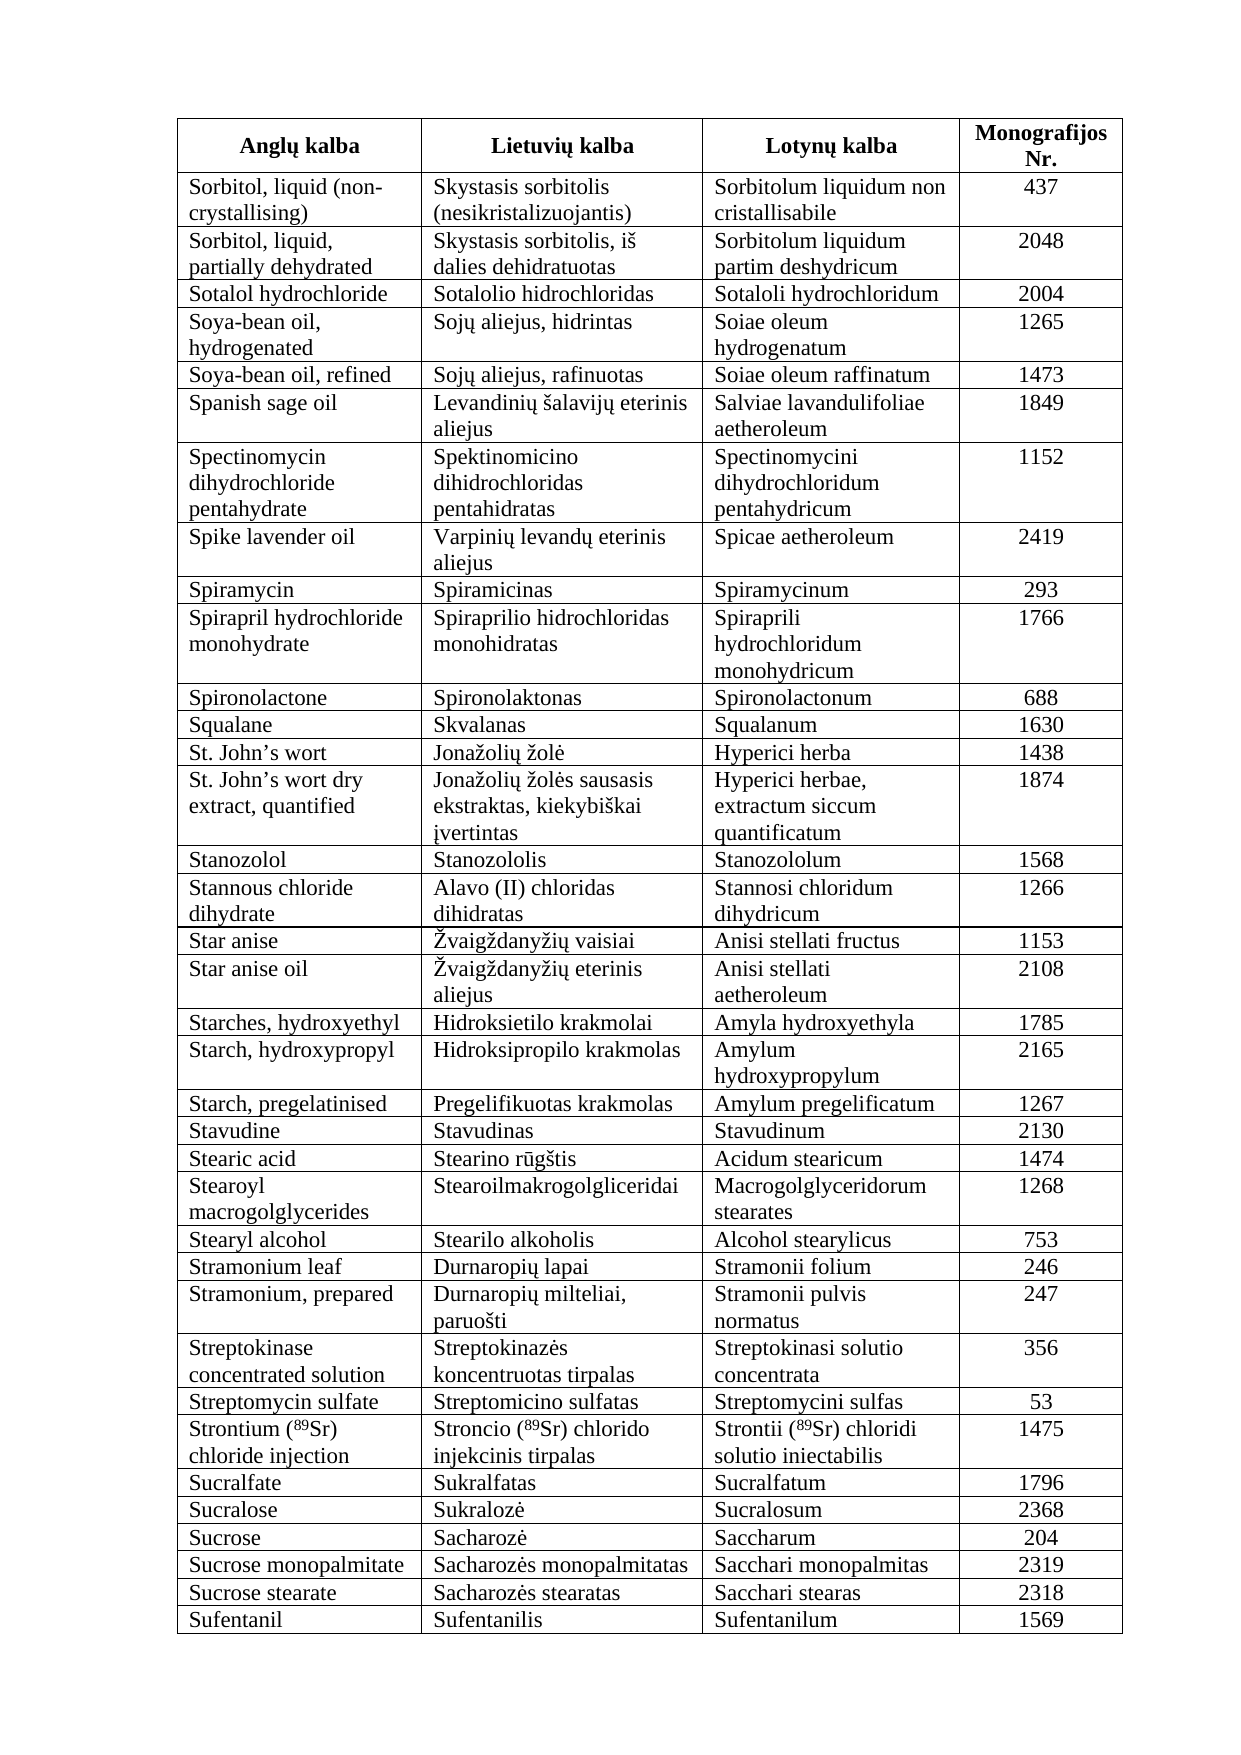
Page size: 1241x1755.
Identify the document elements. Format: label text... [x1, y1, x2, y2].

table_cell Spectinomycini dihydrochloridum pentahydricum [703, 443, 959, 522]
table_cell Levandinių šalavijų eterinis aliejus [422, 389, 702, 442]
table_cell Streptokinase concentrated solution [178, 1334, 421, 1387]
table_cell 1152 [960, 443, 1122, 522]
table_cell Stramonium, prepared [178, 1281, 421, 1333]
table_cell Skystasis sorbitolis, iš dalies dehidratuotas [422, 227, 702, 279]
table_cell Spirapril hydrochloride monohydrate [178, 604, 421, 683]
table_header Lotynų kalba [703, 119, 959, 172]
table_cell 688 [960, 684, 1122, 710]
table_cell Žvaigždanyžių eterinis aliejus [422, 955, 702, 1008]
table_cell Spicae aetheroleum [703, 523, 959, 576]
table_cell Spironolactonum [703, 684, 959, 710]
table_cell Sucralose [178, 1497, 421, 1523]
table_cell Varpinių levandų eterinis aliejus [422, 523, 702, 576]
table_cell Sufentanilum [703, 1606, 959, 1632]
table_cell Sucralfatum [703, 1469, 959, 1496]
table_cell Spiramicinas [422, 577, 702, 603]
table_cell Sucrose stearate [178, 1579, 421, 1605]
table_cell 1569 [960, 1606, 1122, 1632]
table_cell 204 [960, 1524, 1122, 1550]
table_cell Jonažolių žolės sausasis ekstraktas, kiekybiškai įvertintas [422, 766, 702, 845]
table_cell Stearino rūgštis [422, 1145, 702, 1171]
table_cell Stanozolol [178, 846, 421, 873]
table_cell Stearoyl macrogolglycerides [178, 1172, 421, 1225]
table_cell Sorbitolum liquidum non cristallisabile [703, 173, 959, 226]
table_cell Soya-bean oil, hydrogenated [178, 308, 421, 361]
table_cell 1153 [960, 928, 1122, 954]
table_cell Sorbitolum liquidum partim deshydricum [703, 227, 959, 279]
table_cell Squalane [178, 711, 421, 738]
table_cell Sotalol hydrochloride [178, 280, 421, 307]
table_cell Salviae lavandulifoliae aetheroleum [703, 389, 959, 442]
table_cell Spiramycinum [703, 577, 959, 603]
table_cell Star anise oil [178, 955, 421, 1008]
table_cell Stavudinum [703, 1117, 959, 1143]
table_cell Sorbitol, liquid (non-crystallising) [178, 173, 421, 226]
table_cell Macrogolglyceridorum stearates [703, 1172, 959, 1225]
table_header Lietuvių kalba [422, 119, 702, 172]
table_cell Anisi stellati fructus [703, 928, 959, 954]
table_cell 2165 [960, 1036, 1122, 1089]
table_cell 53 [960, 1388, 1122, 1414]
table_cell Sotalolio hidrochloridas [422, 280, 702, 307]
table_cell 247 [960, 1281, 1122, 1333]
table_cell Saccharum [703, 1524, 959, 1550]
table_cell 2048 [960, 227, 1122, 279]
table_cell 2368 [960, 1497, 1122, 1523]
table_cell 1630 [960, 711, 1122, 738]
table_cell Strontii (89Sr) chloridi solutio iniectabilis [703, 1415, 959, 1468]
table_cell Žvaigždanyžių vaisiai [422, 928, 702, 954]
table_cell Spanish sage oil [178, 389, 421, 442]
table_cell Spironolactone [178, 684, 421, 710]
table_cell 2108 [960, 955, 1122, 1008]
table_cell Stanozololum [703, 846, 959, 873]
table_cell 437 [960, 173, 1122, 226]
table_cell Spiraprili hydrochloridum monohydricum [703, 604, 959, 683]
table_cell Hidroksietilo krakmolai [422, 1009, 702, 1035]
table_cell Alavo (II) chloridas dihidratas [422, 874, 702, 926]
table_cell 1568 [960, 846, 1122, 873]
table_cell 2130 [960, 1117, 1122, 1143]
table_cell St. John’s wort dry extract, quantified [178, 766, 421, 845]
table_cell Stannous chloride dihydrate [178, 874, 421, 926]
table_cell Sufentanil [178, 1606, 421, 1632]
table_cell Hidroksipropilo krakmolas [422, 1036, 702, 1089]
table_cell Soiae oleum hydrogenatum [703, 308, 959, 361]
table_cell Stramonii folium [703, 1253, 959, 1279]
table_cell Hyperici herba [703, 739, 959, 765]
table_cell 1268 [960, 1172, 1122, 1225]
table_cell Durnaropių lapai [422, 1253, 702, 1279]
table_cell Anisi stellati aetheroleum [703, 955, 959, 1008]
table_cell Stavudine [178, 1117, 421, 1143]
table_cell Sukralfatas [422, 1469, 702, 1496]
table_cell Sufentanilis [422, 1606, 702, 1632]
table_cell St. John’s wort [178, 739, 421, 765]
table_cell Acidum stearicum [703, 1145, 959, 1171]
table_cell 356 [960, 1334, 1122, 1387]
table_cell Sacchari monopalmitas [703, 1551, 959, 1578]
table_cell Sacchari stearas [703, 1579, 959, 1605]
table_cell Skystasis sorbitolis (nesikristalizuojantis) [422, 173, 702, 226]
table_cell 753 [960, 1226, 1122, 1252]
table_cell Stavudinas [422, 1117, 702, 1143]
table_cell Sojų aliejus, rafinuotas [422, 362, 702, 388]
table_cell Sucralfate [178, 1469, 421, 1496]
table_cell Spiraprilio hidrochloridas monohidratas [422, 604, 702, 683]
table_cell 1849 [960, 389, 1122, 442]
table_cell 2004 [960, 280, 1122, 307]
table_cell 1766 [960, 604, 1122, 683]
table_cell Stannosi chloridum dihydricum [703, 874, 959, 926]
table_cell 2419 [960, 523, 1122, 576]
table_cell Streptomycin sulfate [178, 1388, 421, 1414]
table_cell Stanozololis [422, 846, 702, 873]
table_cell Durnaropių milteliai, paruošti [422, 1281, 702, 1333]
table_cell Amyla hydroxyethyla [703, 1009, 959, 1035]
table_cell 293 [960, 577, 1122, 603]
table_cell Soya-bean oil, refined [178, 362, 421, 388]
table_cell 1267 [960, 1090, 1122, 1116]
table_cell Star anise [178, 928, 421, 954]
table_cell Stearyl alcohol [178, 1226, 421, 1252]
table_cell Streptomycini sulfas [703, 1388, 959, 1414]
table_cell Spike lavender oil [178, 523, 421, 576]
table_cell Jonažolių žolė [422, 739, 702, 765]
table_cell Starch, pregelatinised [178, 1090, 421, 1116]
table_cell 1266 [960, 874, 1122, 926]
table_cell 1474 [960, 1145, 1122, 1171]
table_cell 1796 [960, 1469, 1122, 1496]
table_cell Stramonii pulvis normatus [703, 1281, 959, 1333]
table_cell Streptokinazės koncentruotas tirpalas [422, 1334, 702, 1387]
table_cell Sukralozė [422, 1497, 702, 1523]
table_header Monografijos Nr. [960, 119, 1122, 172]
table_cell Starches, hydroxyethyl [178, 1009, 421, 1035]
table_cell Sacharozė [422, 1524, 702, 1550]
table_cell Sucrose [178, 1524, 421, 1550]
table_cell Spiramycin [178, 577, 421, 603]
table_cell 1874 [960, 766, 1122, 845]
table_cell Sucrose monopalmitate [178, 1551, 421, 1578]
table_cell Squalanum [703, 711, 959, 738]
table_cell 2318 [960, 1579, 1122, 1605]
table_cell 2319 [960, 1551, 1122, 1578]
table_cell Streptomicino sulfatas [422, 1388, 702, 1414]
table_cell Spironolaktonas [422, 684, 702, 710]
table_cell Spektinomicino dihidrochloridas pentahidratas [422, 443, 702, 522]
table_cell Stearic acid [178, 1145, 421, 1171]
table_cell Skvalanas [422, 711, 702, 738]
table_cell Pregelifikuotas krakmolas [422, 1090, 702, 1116]
table_cell Soiae oleum raffinatum [703, 362, 959, 388]
table_cell Sacharozės monopalmitatas [422, 1551, 702, 1578]
table_cell Streptokinasi solutio concentrata [703, 1334, 959, 1387]
table_cell 1785 [960, 1009, 1122, 1035]
table_cell 1473 [960, 362, 1122, 388]
table_cell 1438 [960, 739, 1122, 765]
table_cell Sucralosum [703, 1497, 959, 1523]
table_cell 246 [960, 1253, 1122, 1279]
table_cell Stearilo alkoholis [422, 1226, 702, 1252]
table_cell Amylum pregelificatum [703, 1090, 959, 1116]
table_cell Sojų aliejus, hidrintas [422, 308, 702, 361]
table_cell Hyperici herbae, extractum siccum quantificatum [703, 766, 959, 845]
table_cell Stroncio (89Sr) chlorido injekcinis tirpalas [422, 1415, 702, 1468]
table_cell Stearoilmakrogolgliceridai [422, 1172, 702, 1225]
table_cell Sacharozės stearatas [422, 1579, 702, 1605]
table_cell Sorbitol, liquid, partially dehydrated [178, 227, 421, 279]
table_cell Amylum hydroxypropylum [703, 1036, 959, 1089]
table_cell Strontium (89Sr) chloride injection [178, 1415, 421, 1468]
table_cell Sotaloli hydrochloridum [703, 280, 959, 307]
table_cell 1475 [960, 1415, 1122, 1468]
table_cell Stramonium leaf [178, 1253, 421, 1279]
table_header Anglų kalba [178, 119, 421, 172]
table_cell Starch, hydroxypropyl [178, 1036, 421, 1089]
table_cell Spectinomycin dihydrochloride pentahydrate [178, 443, 421, 522]
table_cell 1265 [960, 308, 1122, 361]
table_cell Alcohol stearylicus [703, 1226, 959, 1252]
